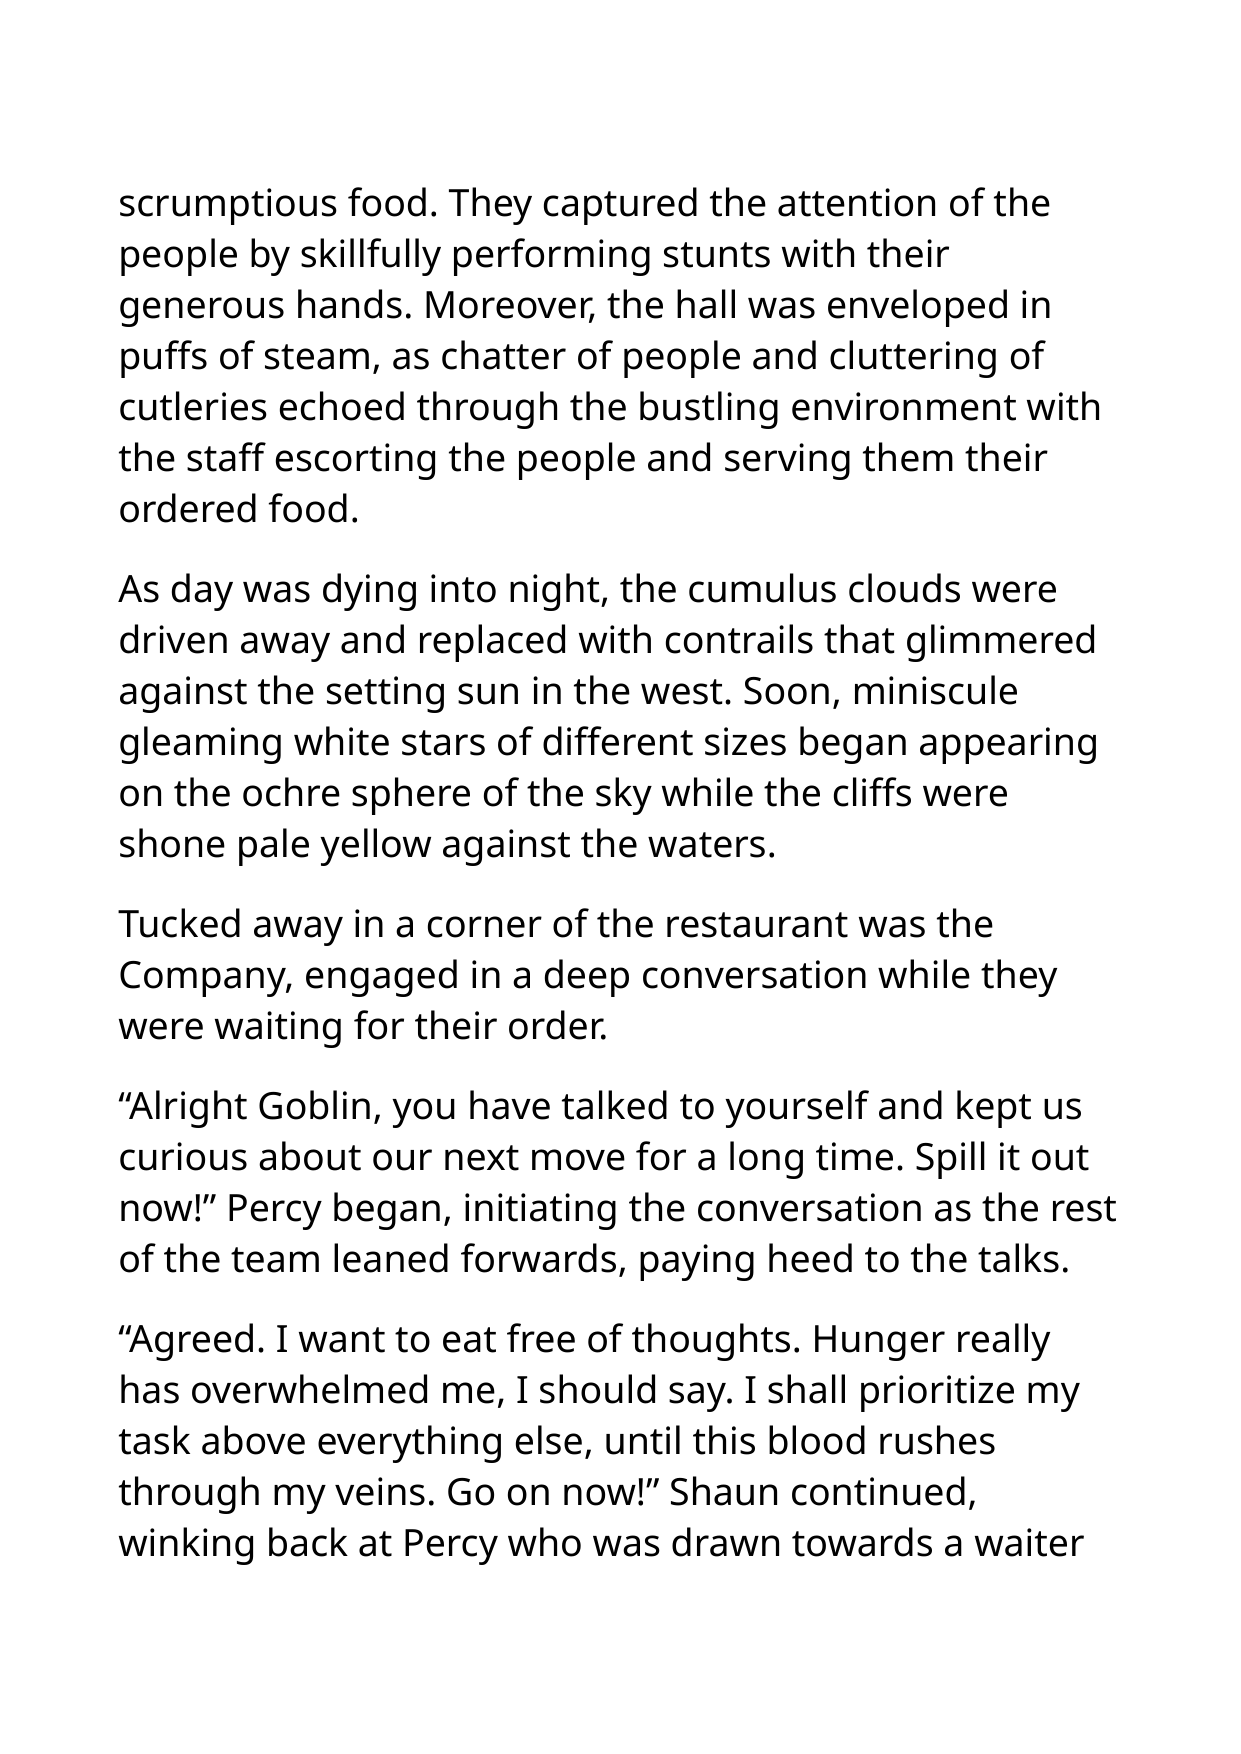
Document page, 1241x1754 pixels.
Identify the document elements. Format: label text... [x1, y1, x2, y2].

text scrumptious food. They captured the attention of the people by skillfully performing stunts with their generous hands. Moreover, the hall was enveloped in puffs of steam, as chatter of people and cluttering of cutleries echoed through the bustling environment with the staff escorting the people and serving them their ordered food. [118, 176, 1122, 534]
text As day was dying into night, the cumulus clouds were driven away and replaced with contrails that glimmered against the setting sun in the west. Soon, miniscule gleaming white stars of different sizes began appearing on the ochre sphere of the sky while the cliffs were shone pale yellow against the waters. [118, 562, 1122, 869]
text “Alright Goblin, you have talked to yourself and kept us curious about our next move for a long time. Spill it out now!” Percy began, initiating the conversation as the rest of the team leaned forwards, paying heed to the talks. [118, 1079, 1122, 1283]
text “Agreed. I want to eat free of thoughts. Hunger really has overwhelmed me, I should say. I shall prioritize my task above everything else, until this blood rushes through my veins. Go on now!” Shaun continued, winking back at Percy who was drawn towards a waiter [118, 1312, 1122, 1567]
text Tucked away in a corner of the restaurant was the Company, engaged in a deep conversation while they were waiting for their order. [118, 897, 1122, 1051]
